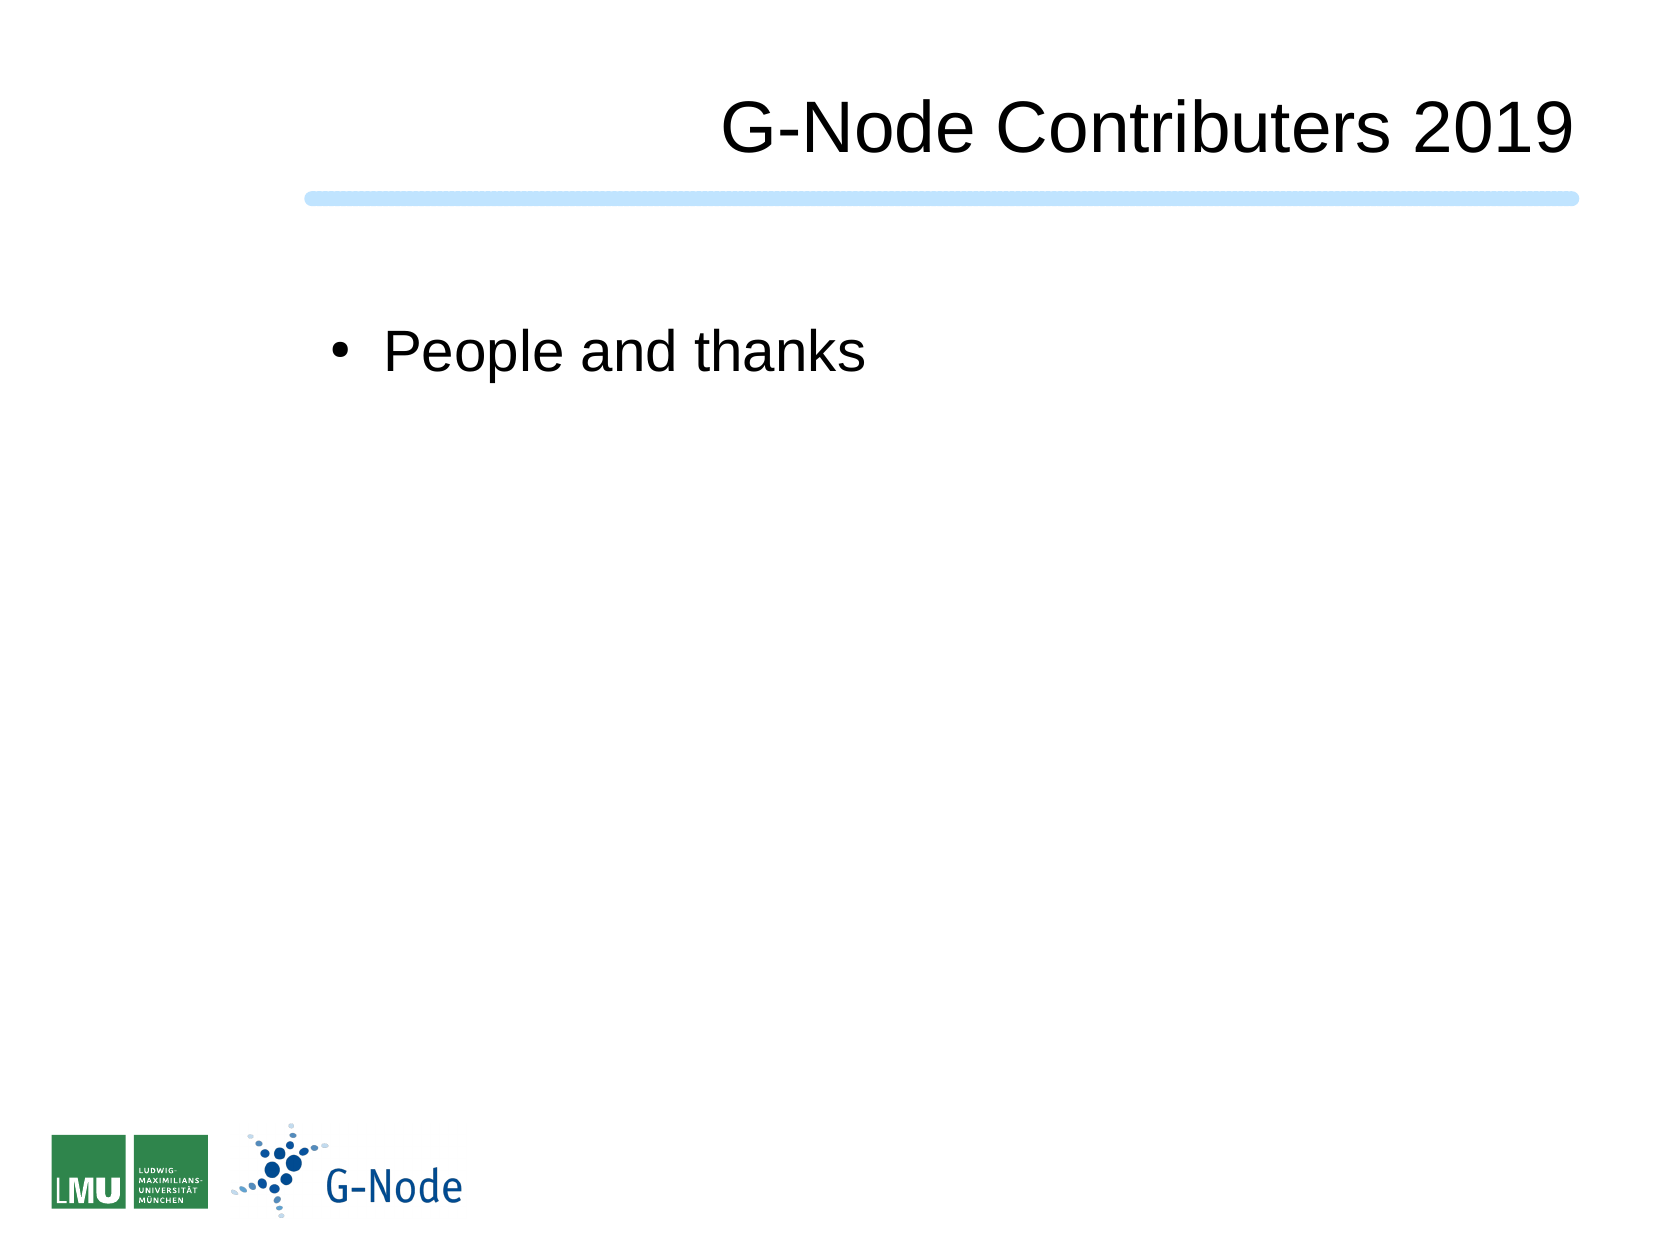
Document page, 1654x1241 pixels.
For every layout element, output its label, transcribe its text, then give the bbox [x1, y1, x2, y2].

text_box G-Node Contributers 2019 [87, 30, 1576, 226]
picture [230, 1123, 467, 1219]
list People and thanks [312, 318, 991, 436]
